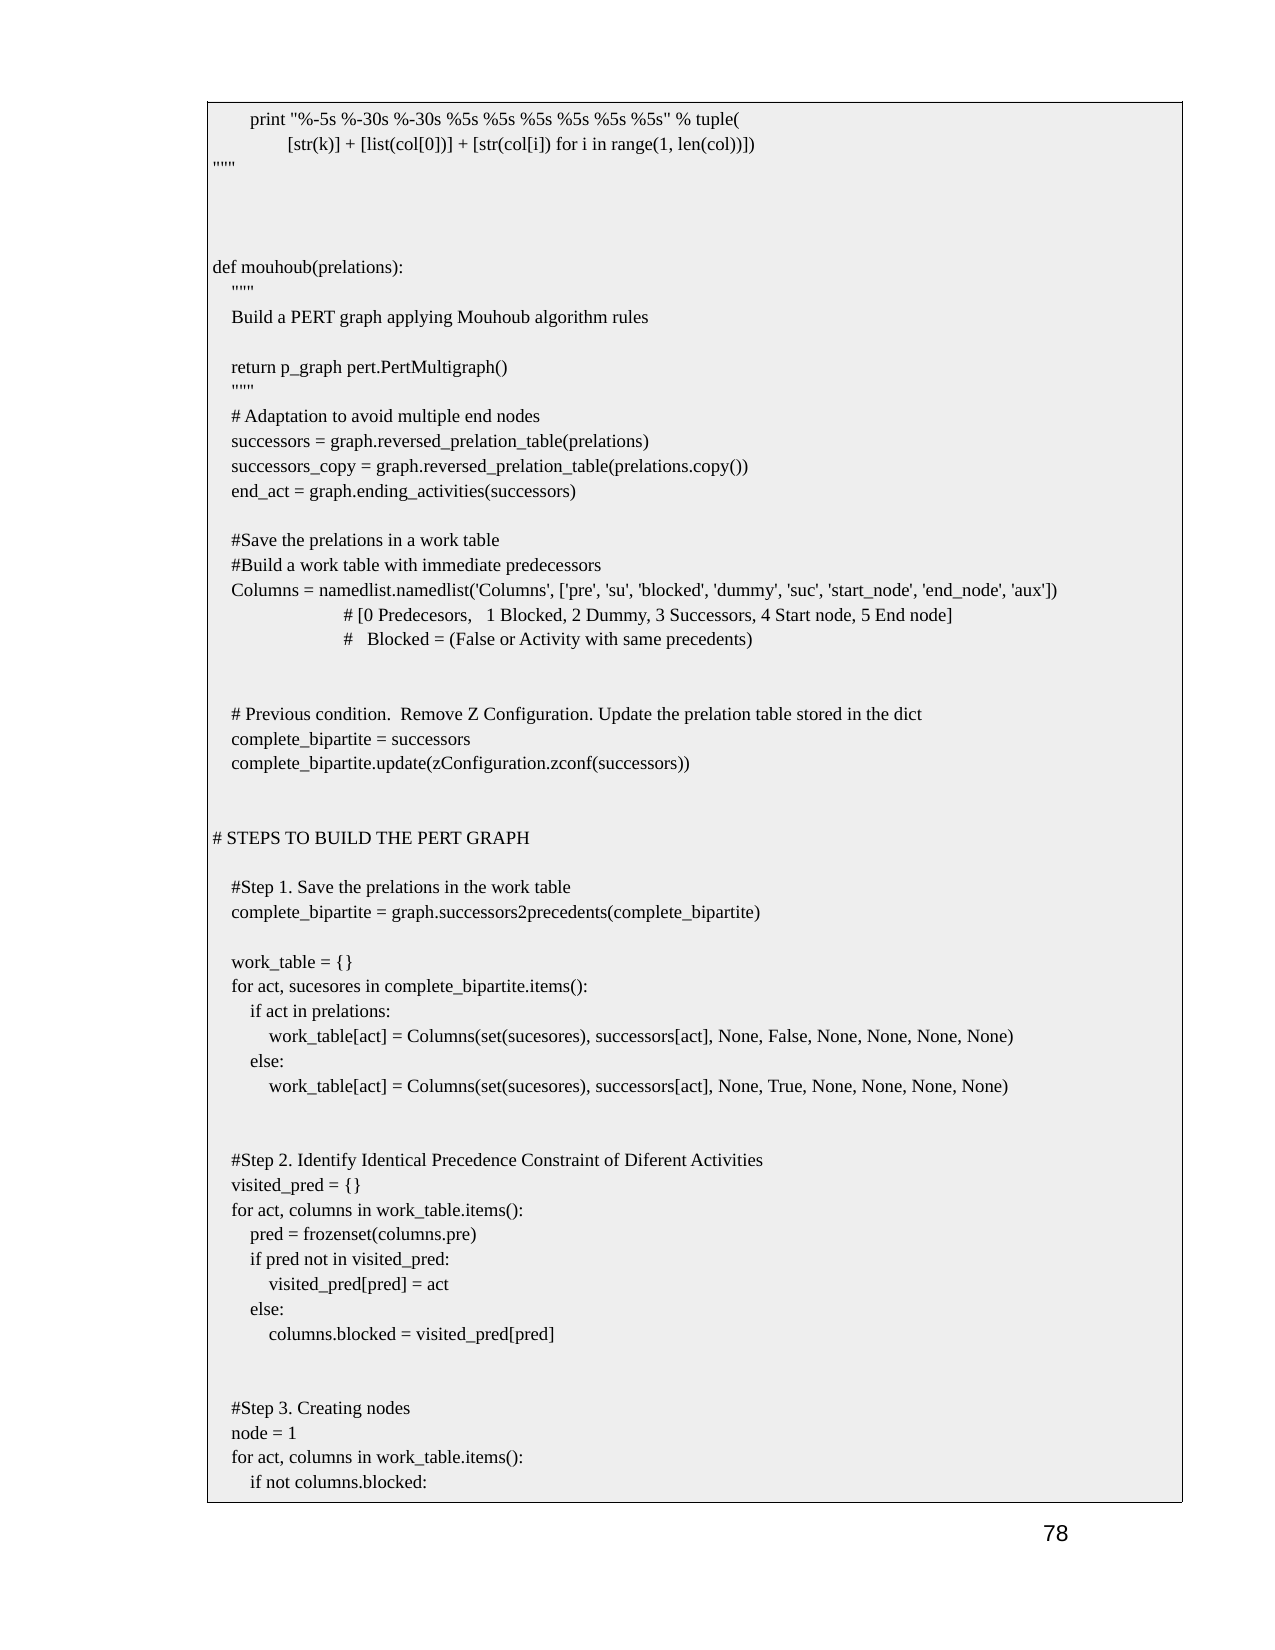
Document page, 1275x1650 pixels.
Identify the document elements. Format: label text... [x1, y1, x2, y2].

table_header print "%-5s %-30s %-30s %5s %5s %5s %5s %5s %5s" % tuple( [str(k)] + [list(col[0])] + [str(col[i]) for i in range(1, len(col))]) """ def mouhoub(prelations): """ Build a PERT graph applying Mouhoub algorithm rules return p_graph pert.PertMultigraph() """ # Adaptation to avoid multiple end nodes successors = graph.reversed_prelation_table(prelations) successors_copy = graph.reversed_prelation_table(prelations.copy()) end_act = graph.ending_activities(successors) #Save the prelations in a work table #Build a work table with immediate predecessors Columns = namedlist.namedlist('Columns', ['pre', 'su', 'blocked', 'dummy', 'suc', 'start_node', 'end_node', 'aux']) # [0 Predecesors, 1 Blocked, 2 Dummy, 3 Successors, 4 Start node, 5 End node] # Blocked = (False or Activity with same precedents) # Previous condition. Remove Z Configuration. Update the prelation table stored in the dict complete_bipartite = successors complete_bipartite.update(zConfiguration.zconf(successors)) # STEPS TO BUILD THE PERT GRAPH #Step 1. Save the prelations in the work table complete_bipartite = graph.successors2precedents(complete_bipartite) work_table = {} for act, sucesores in complete_bipartite.items(): if act in prelations: work_table[act] = Columns(set(sucesores), successors[act], None, False, None, None, None, None) else: work_table[act] = Columns(set(sucesores), successors[act], None, True, None, None, None, None) #Step 2. Identify Identical Precedence Constraint of Diferent Activities visited_pred = {} for act, columns in work_table.items(): pred = frozenset(columns.pre) if pred not in visited_pred: visited_pred[pred] = act else: columns.blocked = visited_pred[pred] #Step 3. Creating nodes node = 1 for act, columns in work_table.items(): if not columns.blocked: [208, 103, 1182, 1502]
